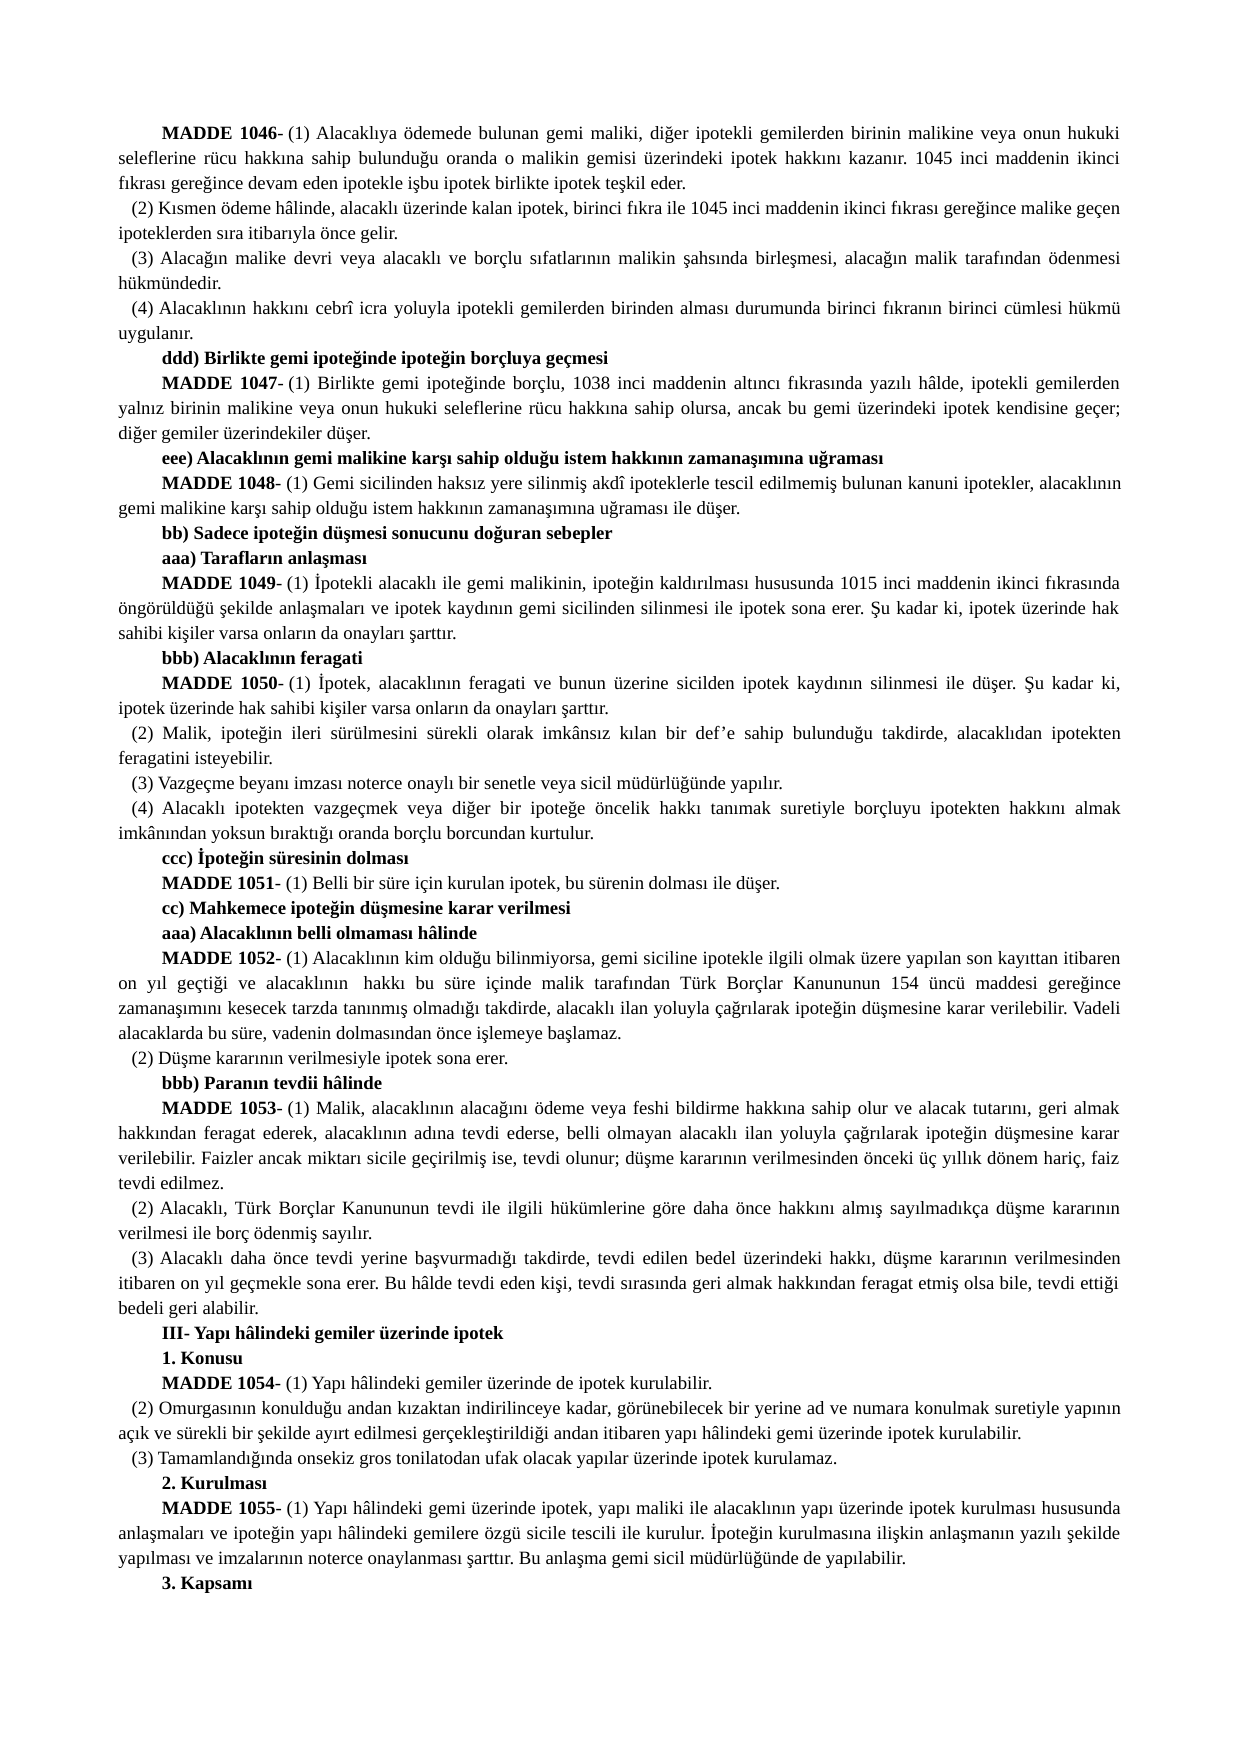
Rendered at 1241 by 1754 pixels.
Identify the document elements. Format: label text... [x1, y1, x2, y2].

text (2) Kısmen ödeme hâlinde, alacaklı üzerinde kalan ipotek, birinci fıkra ile 1045 inci maddenin ikinci fıkrası gereğince malike geçen ipoteklerden sıra itibarıyla önce gelir. [118, 193, 1122, 243]
text aaa) Alacaklının belli olmaması hâlinde [118, 918, 1122, 943]
text bb) Sadece ipoteğin düşmesi sonucunu doğuran sebepler [118, 518, 1122, 543]
text aaa) Tarafların anlaşması [118, 543, 1122, 568]
text MADDE 1048- (1) Gemi sicilinden haksız yere silinmiş akdî ipoteklerle tescil edilmemiş bulunan kanuni ipotekler, alacaklının gemi malikine karşı sahip olduğu istem hakkının zamanaşımına uğraması ile düşer. [118, 468, 1122, 518]
text MADDE 1051- (1) Belli bir süre için kurulan ipotek, bu sürenin dolması ile düşer. [118, 868, 1122, 893]
text (3) Alacağın malike devri veya alacaklı ve borçlu sıfatlarının malikin şahsında birleşmesi, alacağın malik tarafından ödenmesi hükmündedir. [118, 243, 1122, 293]
text 1. Konusu [118, 1343, 1122, 1368]
text MADDE 1052- (1) Alacaklının kim olduğu bilinmiyorsa, gemi siciline ipotekle ilgili olmak üzere yapılan son kayıttan itibaren on yıl geçtiği ve alacaklının hakkı bu süre içinde malik tarafından Türk Borçlar Kanununun 154 üncü maddesi gereğince zamanaşımını kesecek tarzda tanınmış olmadığı takdirde, alacaklı ilan yoluyla çağrılarak ipoteğin düşmesine karar verilebilir. Vadeli alacaklarda bu süre, vadenin dolmasından önce işlemeye başlamaz. [118, 943, 1122, 1043]
text (3) Tamamlandığında onsekiz gros tonilatodan ufak olacak yapılar üzerinde ipotek kurulamaz. [118, 1443, 1122, 1468]
text eee) Alacaklının gemi malikine karşı sahip olduğu istem hakkının zamanaşımına uğraması [118, 443, 1122, 468]
text (3) Vazgeçme beyanı imzası noterce onaylı bir senetle veya sicil müdürlüğünde yapılır. [118, 768, 1122, 793]
text (2) Malik, ipoteğin ileri sürülmesini sürekli olarak imkânsız kılan bir def’e sahip bulunduğu takdirde, alacaklıdan ipotekten feragatini isteyebilir. [118, 718, 1122, 768]
text ccc) İpoteğin süresinin dolması [118, 843, 1122, 868]
text MADDE 1050- (1) İpotek, alacaklının feragati ve bunun üzerine sicilden ipotek kaydının silinmesi ile düşer. Şu kadar ki, ipotek üzerinde hak sahibi kişiler varsa onların da onayları şarttır. [118, 668, 1122, 718]
text bbb) Alacaklının feragati [118, 643, 1122, 668]
text ddd) Birlikte gemi ipoteğinde ipoteğin borçluya geçmesi [118, 343, 1122, 368]
text MADDE 1046- (1) Alacaklıya ödemede bulunan gemi maliki, diğer ipotekli gemilerden birinin malikine veya onun hukuki seleflerine rücu hakkına sahip bulunduğu oranda o malikin gemisi üzerindeki ipotek hakkını kazanır. 1045 inci maddenin ikinci fıkrası gereğince devam eden ipotekle işbu ipotek birlikte ipotek teşkil eder. [118, 118, 1122, 193]
text MADDE 1047- (1) Birlikte gemi ipoteğinde borçlu, 1038 inci maddenin altıncı fıkrasında yazılı hâlde, ipotekli gemilerden yalnız birinin malikine veya onun hukuki seleflerine rücu hakkına sahip olursa, ancak bu gemi üzerindeki ipotek kendisine geçer; diğer gemiler üzerindekiler düşer. [118, 368, 1122, 443]
text (2) Düşme kararının verilmesiyle ipotek sona erer. [118, 1043, 1122, 1068]
text MADDE 1054- (1) Yapı hâlindeki gemiler üzerinde de ipotek kurulabilir. [118, 1368, 1122, 1393]
text 3. Kapsamı [118, 1568, 1122, 1593]
text MADDE 1055- (1) Yapı hâlindeki gemi üzerinde ipotek, yapı maliki ile alacaklının yapı üzerinde ipotek kurulması hususunda anlaşmaları ve ipoteğin yapı hâlindeki gemilere özgü sicile tescili ile kurulur. İpoteğin kurulmasına ilişkin anlaşmanın yazılı şekilde yapılması ve imzalarının noterce onaylanması şarttır. Bu anlaşma gemi sicil müdürlüğünde de yapılabilir. [118, 1493, 1122, 1568]
text bbb) Paranın tevdii hâlinde [118, 1068, 1122, 1093]
text III- Yapı hâlindeki gemiler üzerinde ipotek [118, 1318, 1122, 1343]
text (3) Alacaklı daha önce tevdi yerine başvurmadığı takdirde, tevdi edilen bedel üzerindeki hakkı, düşme kararının verilmesinden itibaren on yıl geçmekle sona erer. Bu hâlde tevdi eden kişi, tevdi sırasında geri almak hakkından feragat etmiş olsa bile, tevdi ettiği bedeli geri alabilir. [118, 1243, 1122, 1318]
text cc) Mahkemece ipoteğin düşmesine karar verilmesi [118, 893, 1122, 918]
text MADDE 1049- (1) İpotekli alacaklı ile gemi malikinin, ipoteğin kaldırılması hususunda 1015 inci maddenin ikinci fıkrasında öngörüldüğü şekilde anlaşmaları ve ipotek kaydının gemi sicilinden silinmesi ile ipotek sona erer. Şu kadar ki, ipotek üzerinde hak sahibi kişiler varsa onların da onayları şarttır. [118, 568, 1122, 643]
text MADDE 1053- (1) Malik, alacaklının alacağını ödeme veya feshi bildirme hakkına sahip olur ve alacak tutarını, geri almak hakkından feragat ederek, alacaklının adına tevdi ederse, belli olmayan alacaklı ilan yoluyla çağrılarak ipoteğin düşmesine karar verilebilir. Faizler ancak miktarı sicile geçirilmiş ise, tevdi olunur; düşme kararının verilmesinden önceki üç yıllık dönem hariç, faiz tevdi edilmez. [118, 1093, 1122, 1193]
text (4) Alacaklı ipotekten vazgeçmek veya diğer bir ipoteğe öncelik hakkı tanımak suretiyle borçluyu ipotekten hakkını almak imkânından yoksun bıraktığı oranda borçlu borcundan kurtulur. [118, 793, 1122, 843]
text (2) Alacaklı, Türk Borçlar Kanununun tevdi ile ilgili hükümlerine göre daha önce hakkını almış sayılmadıkça düşme kararının verilmesi ile borç ödenmiş sayılır. [118, 1193, 1122, 1243]
text 2. Kurulması [118, 1468, 1122, 1493]
text (2) Omurgasının konulduğu andan kızaktan indirilinceye kadar, görünebilecek bir yerine ad ve numara konulmak suretiyle yapının açık ve sürekli bir şekilde ayırt edilmesi gerçekleştirildiği andan itibaren yapı hâlindeki gemi üzerinde ipotek kurulabilir. [118, 1393, 1122, 1443]
text (4) Alacaklının hakkını cebrî icra yoluyla ipotekli gemilerden birinden alması durumunda birinci fıkranın birinci cümlesi hükmü uygulanır. [118, 293, 1122, 343]
